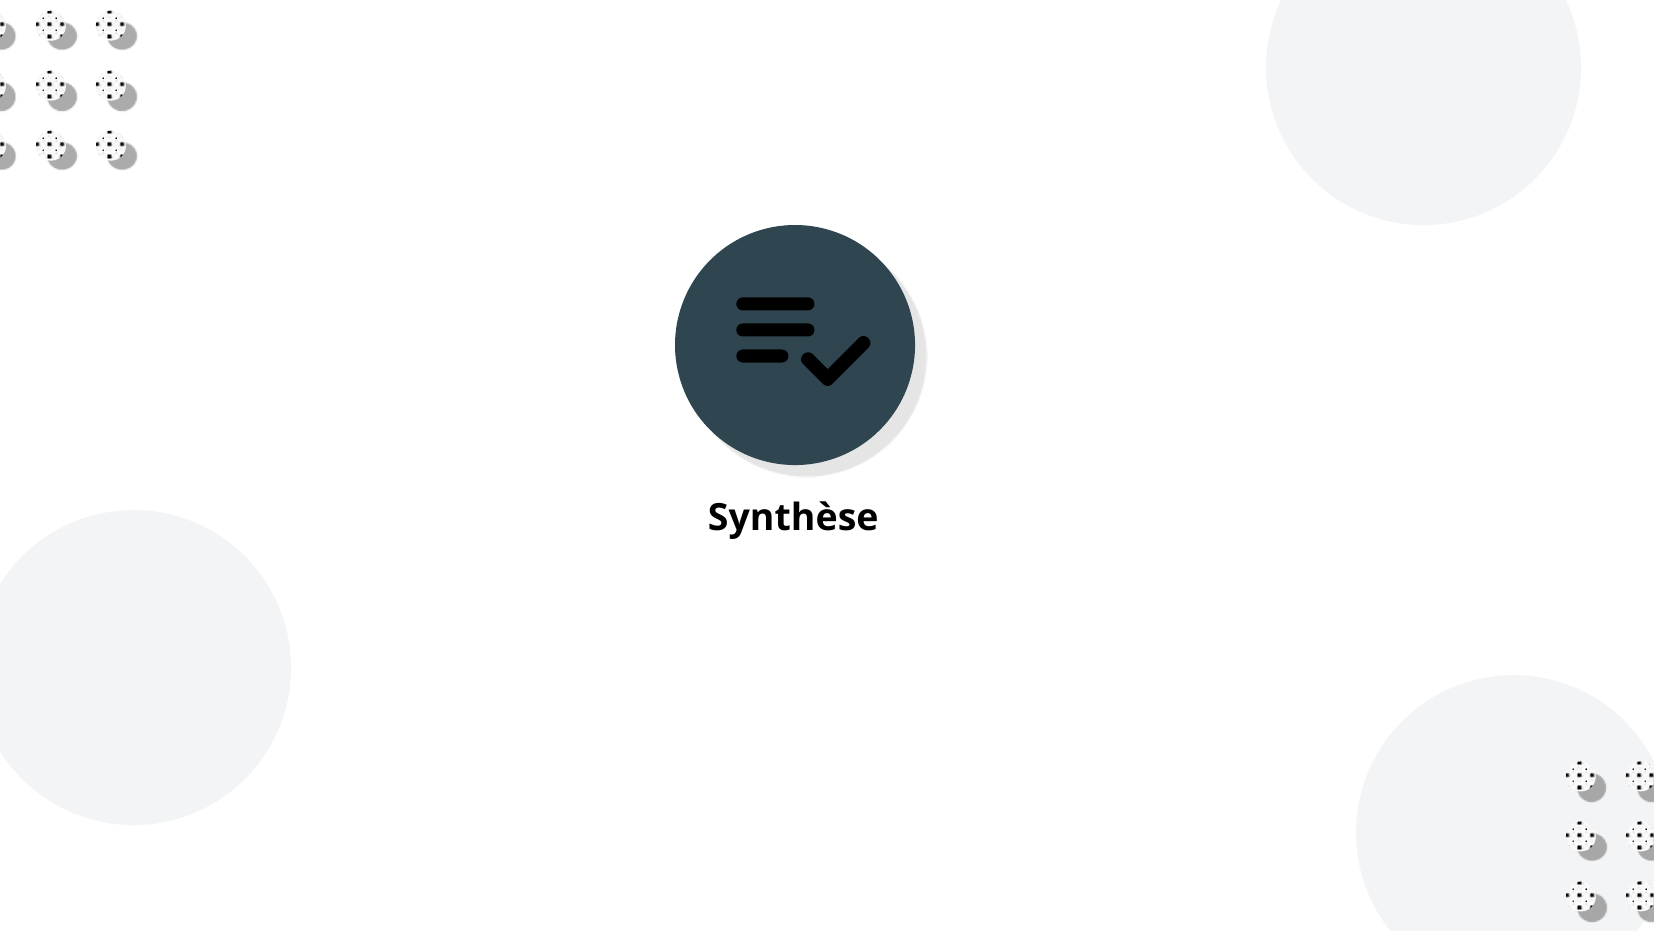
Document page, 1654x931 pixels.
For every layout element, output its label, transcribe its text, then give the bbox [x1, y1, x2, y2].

picture [1565, 881, 1596, 912]
picture [0, 13, 6, 38]
picture [1625, 821, 1654, 852]
text_box [675, 225, 916, 466]
picture [1565, 761, 1596, 792]
text_box Synthèse [669, 483, 918, 554]
picture [720, 255, 883, 418]
picture [95, 70, 126, 101]
picture [0, 133, 7, 158]
picture [1625, 761, 1654, 792]
picture [95, 130, 127, 161]
picture [1565, 821, 1596, 852]
picture [35, 130, 67, 161]
picture [1625, 881, 1654, 912]
picture [95, 10, 126, 41]
picture [35, 10, 66, 41]
picture [0, 73, 6, 98]
picture [35, 70, 66, 101]
